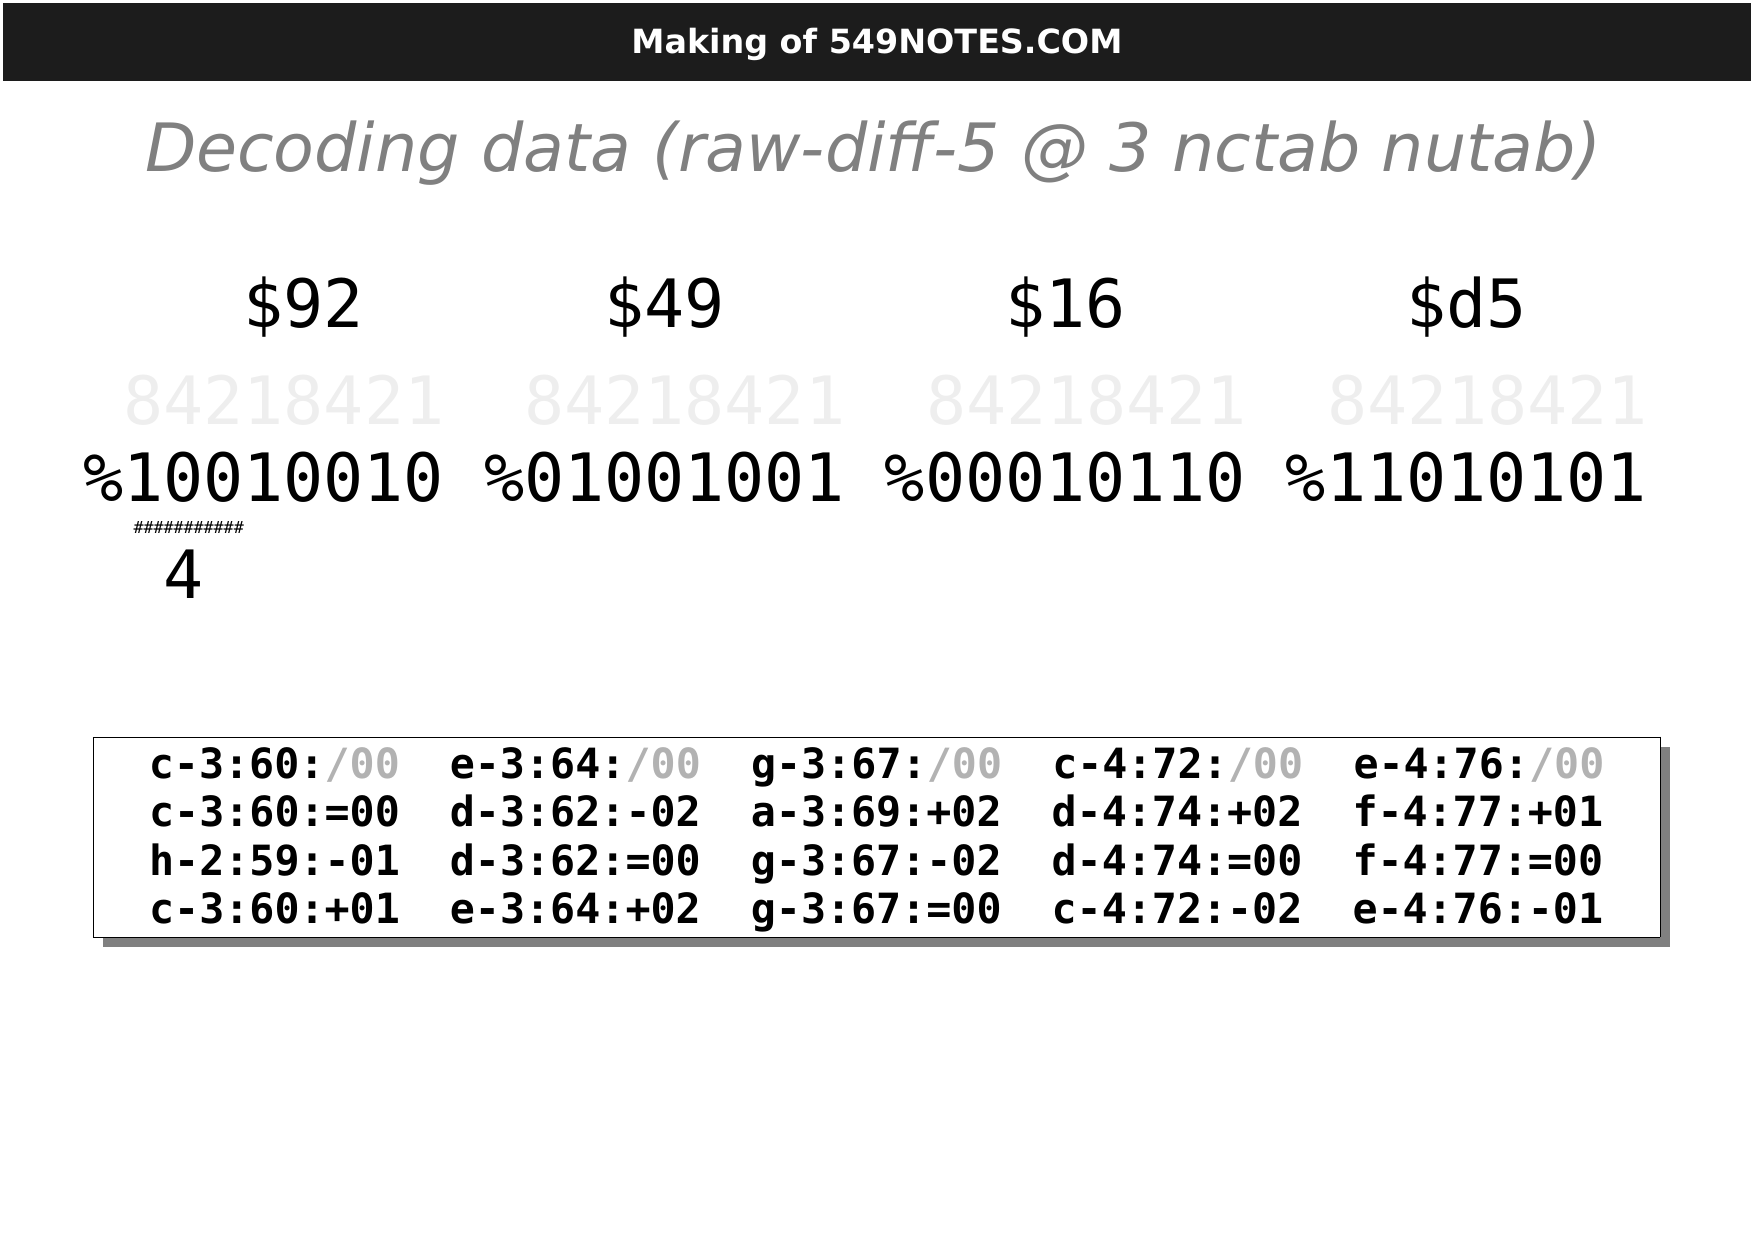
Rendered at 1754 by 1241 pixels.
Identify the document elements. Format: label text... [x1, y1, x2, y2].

text 0 0 0 0 0 [3, 614, 1751, 692]
text 84218421 84218421 84218421 84218421 [3, 362, 1751, 440]
text $92 $49 $16 $d5 [3, 265, 1751, 343]
text ########### ### [3, 517, 1751, 537]
text 4 [3, 537, 1751, 614]
table_header c-3:60:/00 e-3:64:/00 g-3:67:/00 c-4:72:/00 e-4:76:/00 c-3:60:=00 d-3:62:-02 a-3:69:+02 d-4:74:+02 f-4:77:+01 h-2:59:-01 d-3:62:=00 g-3:67:-02 d-4:74:=00 f-4:77:=00 c-3:60:+01 e-3:64:+02 g-3:67:=00 c-4:72:-02 e-4:76:-01 [87, 731, 1676, 953]
text Decoding data (raw-diff-5 @ 3 nctab nutab) [3, 110, 1751, 188]
text %10010010 %01001001 %00010110 %11010101 [3, 440, 1751, 517]
